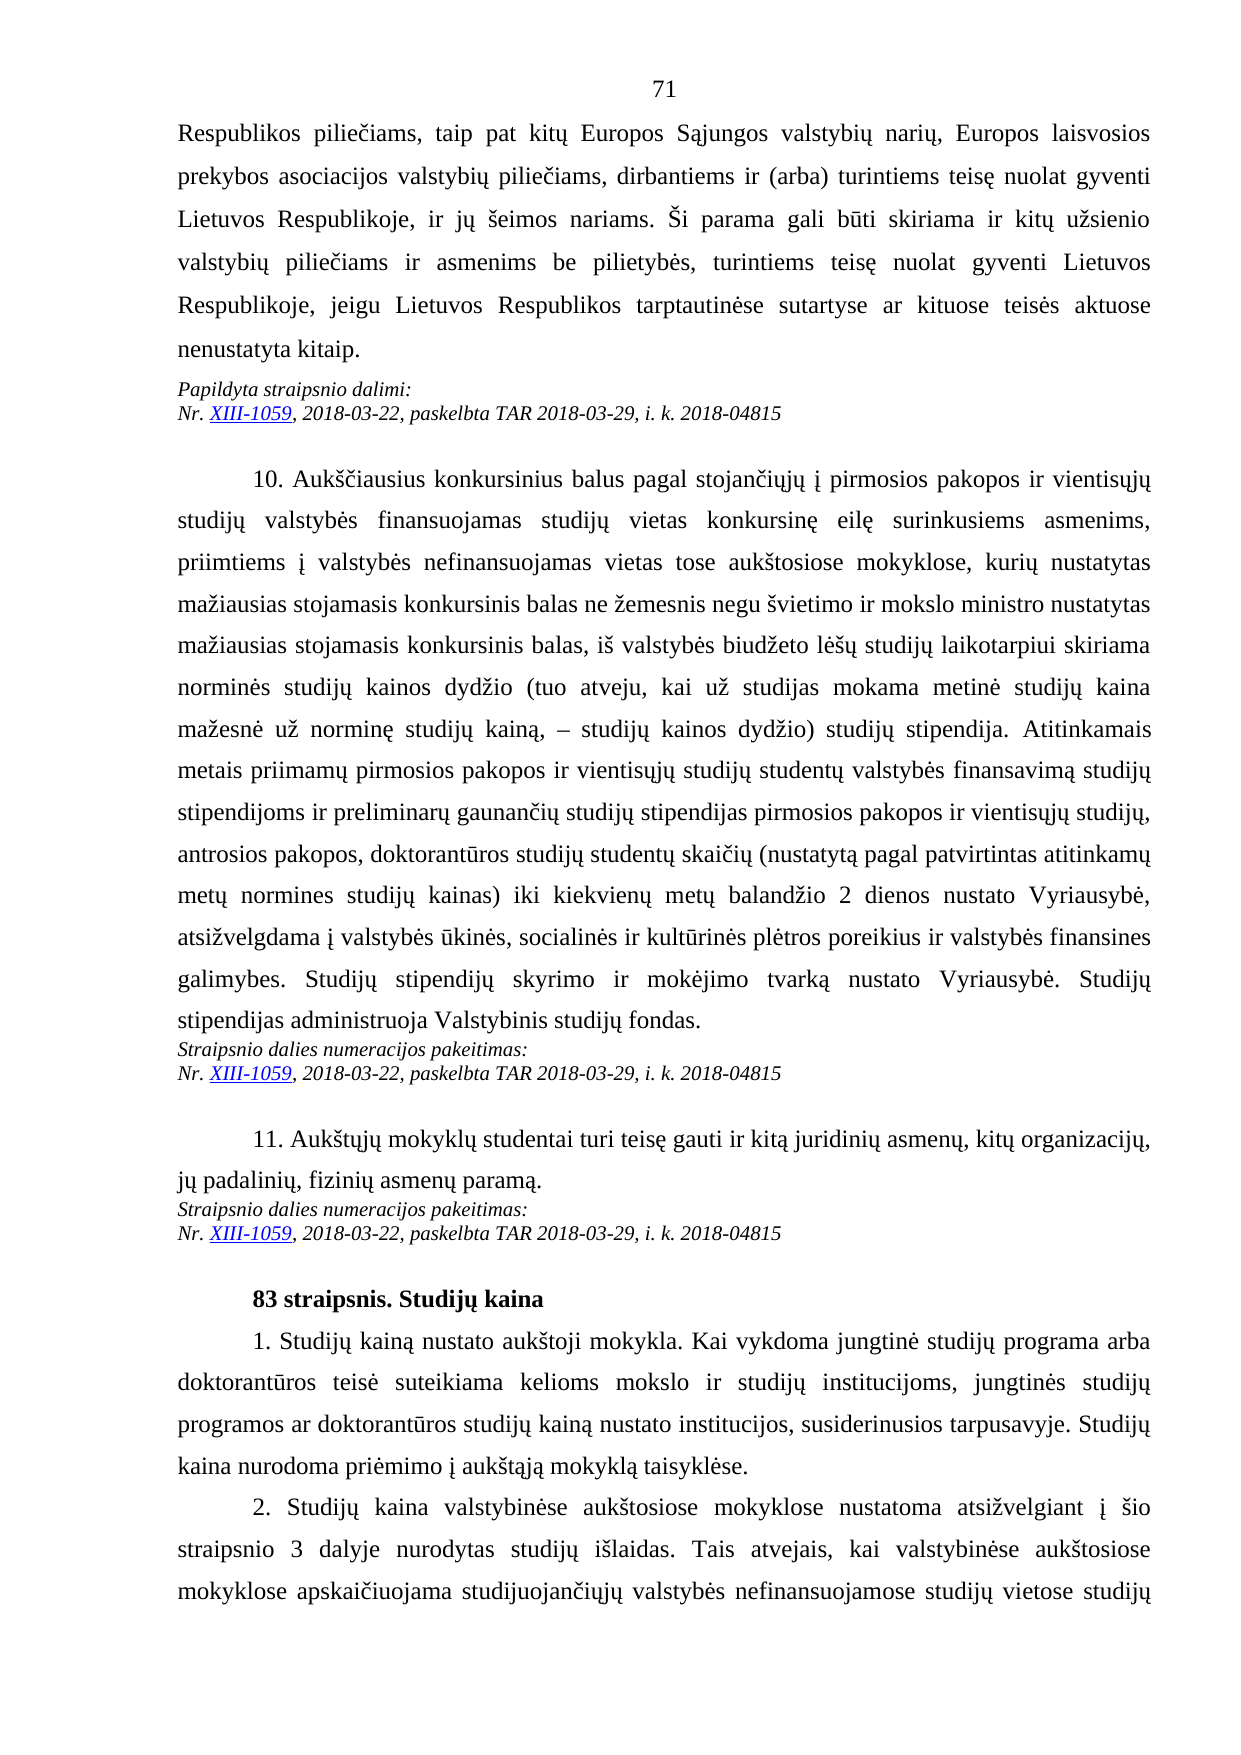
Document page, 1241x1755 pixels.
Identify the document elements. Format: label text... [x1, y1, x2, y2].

text Nr. XIII-1059, 2018-03-22, paskelbta TAR 2018-03-29, i. k. 2018-04815 [177, 1221, 1152, 1245]
text Nr. XIII-1059, 2018-03-22, paskelbta TAR 2018-03-29, i. k. 2018-04815 [177, 401, 1152, 425]
text 10. Aukščiausius konkursinius balus pagal stojančiųjų į pirmosios pakopos ir vientisųjų studijų valstybės finansuojamas studijų vietas konkursinę eilę surinkusiems asmenims, priimtiems į valstybės nefinansuojamas vietas tose aukštosiose mokyklose, kurių nustatytas mažiausias stojamasis konkursinis balas ne žemesnis negu švietimo ir mokslo ministro nustatytas mažiausias stojamasis konkursinis balas, iš valstybės biudžeto lėšų studijų laikotarpiui skiriama norminės studijų kainos dydžio (tuo atveju, kai už studijas mokama metinė studijų kaina mažesnė už norminę studijų kainą, – studijų kainos dydžio) studijų stipendija. Atitinkamais metais priimamų pirmosios pakopos ir vientisųjų studijų studentų valstybės finansavimą studijų stipendijoms ir preliminarų gaunančių studijų stipendijas pirmosios pakopos ir vientisųjų studijų, antrosios pakopos, doktorantūros studijų studentų skaičių (nustatytą pagal patvirtintas atitinkamų metų normines studijų kainas) iki kiekvienų metų balandžio 2 dienos nustato Vyriausybė, atsižvelgdama į valstybės ūkinės, socialinės ir kultūrinės plėtros poreikius ir valstybės finansines galimybes. Studijų stipendijų skyrimo ir mokėjimo tvarką nustato Vyriausybė. Studijų stipendijas administruoja Valstybinis studijų fondas. [177, 454, 1152, 1037]
text Straipsnio dalies numeracijos pakeitimas: [177, 1197, 1152, 1221]
text Respublikos piliečiams, taip pat kitų Europos Sąjungos valstybių narių, Europos laisvosios prekybos asociacijos valstybių piliečiams, dirbantiems ir (arba) turintiems teisę nuolat gyventi Lietuvos Respublikoje, ir jų šeimos nariams. Ši parama gali būti skiriama ir kitų užsienio valstybių piliečiams ir asmenims be pilietybės, turintiems teisę nuolat gyventi Lietuvos Respublikoje, jeigu Lietuvos Respublikos tarptautinėse sutartyse ar kituose teisės aktuose nenustatyta kitaip. [177, 118, 1152, 362]
text 83 straipsnis. Studijų kaina [177, 1274, 1152, 1316]
text Straipsnio dalies numeracijos pakeitimas: [177, 1037, 1152, 1061]
text Nr. XIII-1059, 2018-03-22, paskelbta TAR 2018-03-29, i. k. 2018-04815 [177, 1061, 1152, 1085]
text Papildyta straipsnio dalimi: [177, 377, 1152, 401]
text 1. Studijų kainą nustato aukštoji mokykla. Kai vykdoma jungtinė studijų programa arba doktorantūros teisė suteikiama kelioms mokslo ir studijų institucijoms, jungtinės studijų programos ar doktorantūros studijų kainą nustato institucijos, susiderinusios tarpusavyje. Studijų kaina nurodoma priėmimo į aukštąją mokyklą taisyklėse. [177, 1316, 1152, 1482]
text 2. Studijų kaina valstybinėse aukštosiose mokyklose nustatoma atsižvelgiant į šio straipsnio 3 dalyje nurodytas studijų išlaidas. Tais atvejais, kai valstybinėse aukštosiose mokyklose apskaičiuojama studijuojančiųjų valstybės nefinansuojamose studijų vietose studijų [177, 1482, 1152, 1607]
text 11. Aukštųjų mokyklų studentai turi teisę gauti ir kitą juridinių asmenų, kitų organizacijų, jų padalinių, fizinių asmenų paramą. [177, 1114, 1152, 1197]
